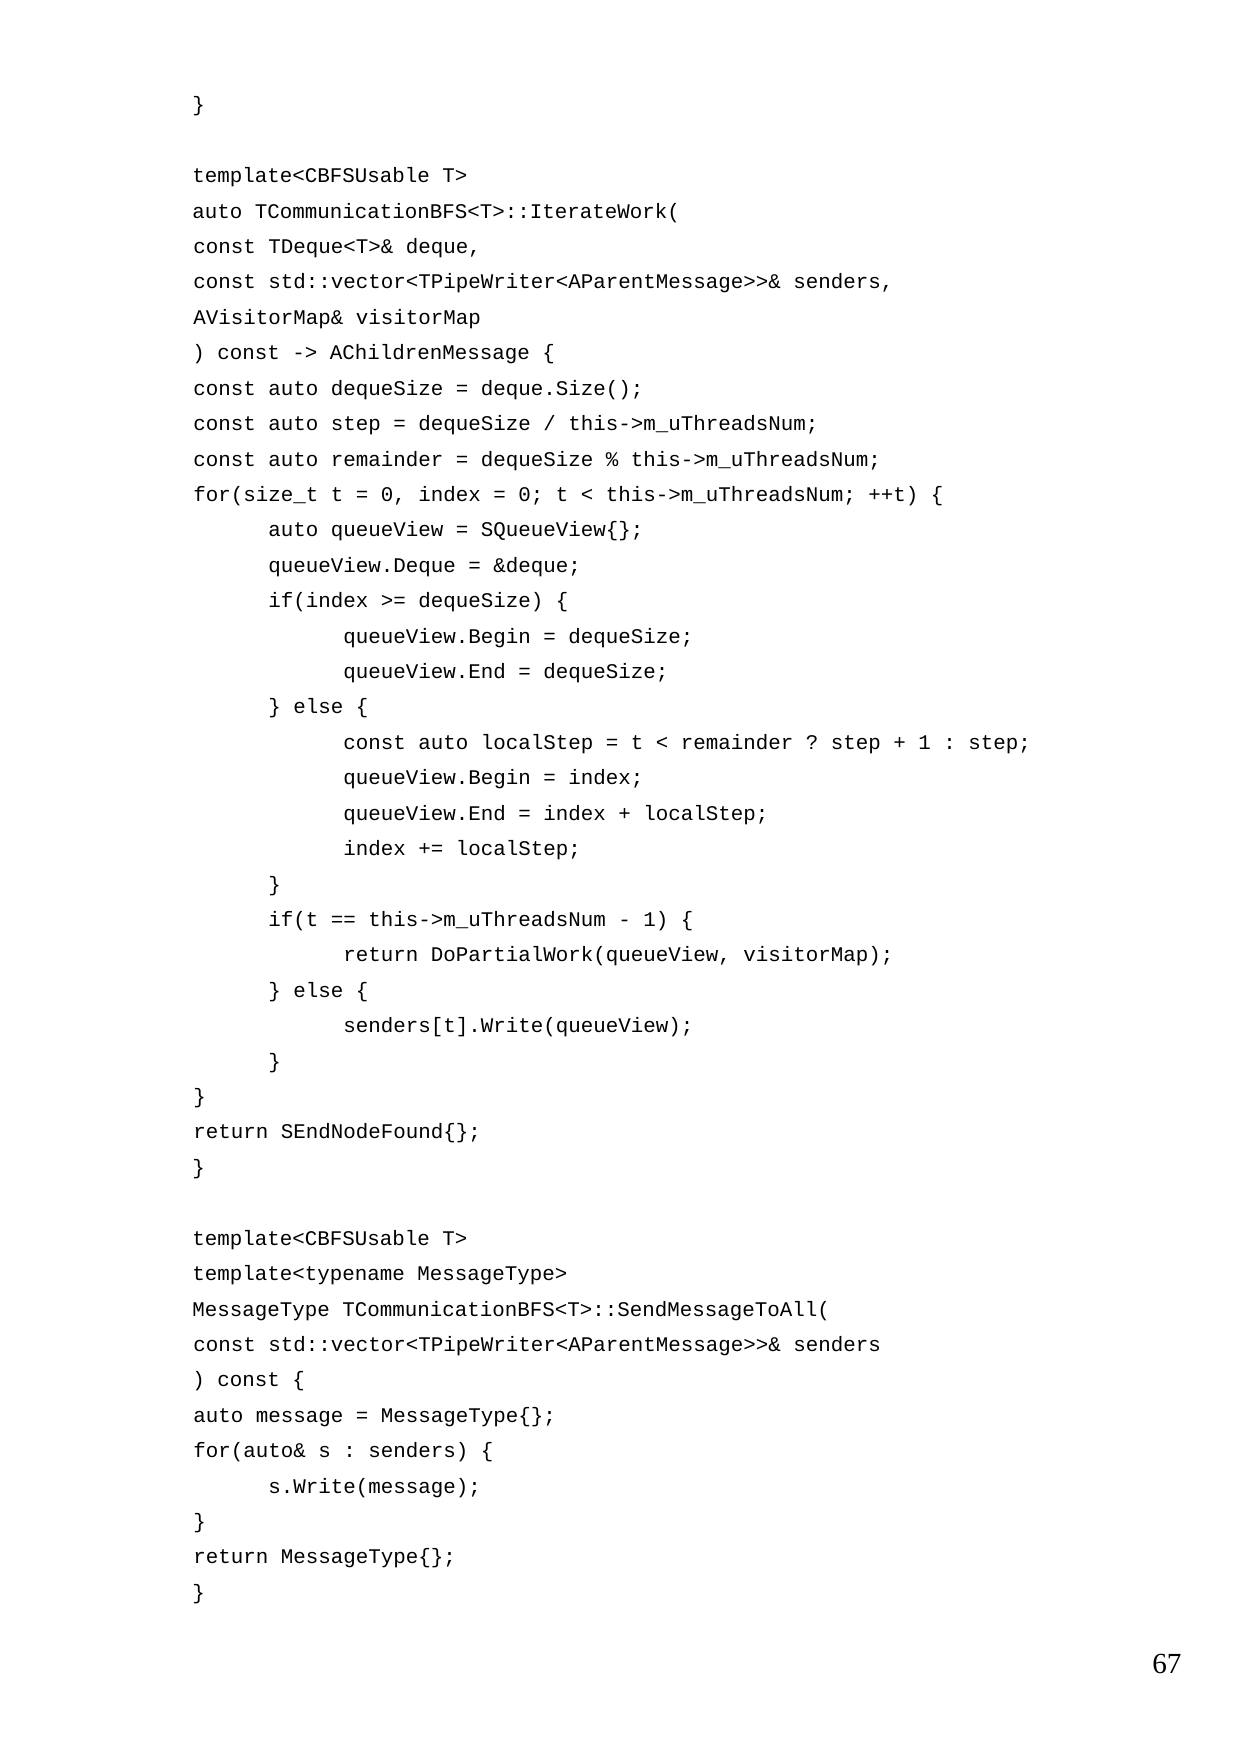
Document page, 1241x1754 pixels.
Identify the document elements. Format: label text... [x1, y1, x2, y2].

text } [118, 1051, 1181, 1074]
text queueView.Deque = &deque; [118, 555, 1181, 578]
text if(index >= dequeSize) { [118, 590, 1181, 614]
text } [118, 874, 1181, 897]
text queueView.End = index + localStep; [118, 803, 1181, 826]
text ) const { [118, 1369, 1181, 1393]
text const auto remainder = dequeSize % this->m_uThreadsNum; [118, 449, 1181, 472]
text const auto localStep = t < remainder ? step + 1 : step; [118, 732, 1181, 756]
text for(size_t t = 0, index = 0; t < this->m_uThreadsNum; ++t) { [118, 484, 1181, 508]
text s.Write(message); [118, 1476, 1181, 1499]
text template<typename MessageType> [118, 1263, 1181, 1287]
text index += localStep; [118, 838, 1181, 862]
text auto TCommunicationBFS<T>::IterateWork( [118, 201, 1181, 224]
text } [118, 1582, 1181, 1606]
text } else { [118, 697, 1181, 720]
text queueView.Begin = index; [118, 767, 1181, 791]
text auto message = MessageType{}; [118, 1405, 1181, 1428]
text const std::vector<TPipeWriter<AParentMessage>>& senders [118, 1334, 1181, 1358]
text const std::vector<TPipeWriter<AParentMessage>>& senders, [118, 272, 1181, 295]
text } [118, 1157, 1181, 1181]
text } [118, 94, 1181, 118]
text return SEndNodeFound{}; [118, 1122, 1181, 1145]
text template<CBFSUsable T> [118, 165, 1181, 189]
text const TDeque<T>& deque, [118, 236, 1181, 260]
text senders[t].Write(queueView); [118, 1015, 1181, 1039]
text } [118, 1086, 1181, 1110]
text } else { [118, 980, 1181, 1003]
text return DoPartialWork(queueView, visitorMap); [118, 944, 1181, 968]
text template<CBFSUsable T> [118, 1228, 1181, 1251]
text if(t == this->m_uThreadsNum - 1) { [118, 909, 1181, 933]
text ) const -> AChildrenMessage { [118, 342, 1181, 366]
text return MessageType{}; [118, 1547, 1181, 1570]
text queueView.End = dequeSize; [118, 661, 1181, 685]
text AVisitorMap& visitorMap [118, 307, 1181, 331]
text for(auto& s : senders) { [118, 1440, 1181, 1464]
text } [118, 1511, 1181, 1535]
text const auto dequeSize = deque.Size(); [118, 378, 1181, 401]
text queueView.Begin = dequeSize; [118, 626, 1181, 649]
text MessageType TCommunicationBFS<T>::SendMessageToAll( [118, 1299, 1181, 1322]
text auto queueView = SQueueView{}; [118, 519, 1181, 543]
text const auto step = dequeSize / this->m_uThreadsNum; [118, 413, 1181, 437]
